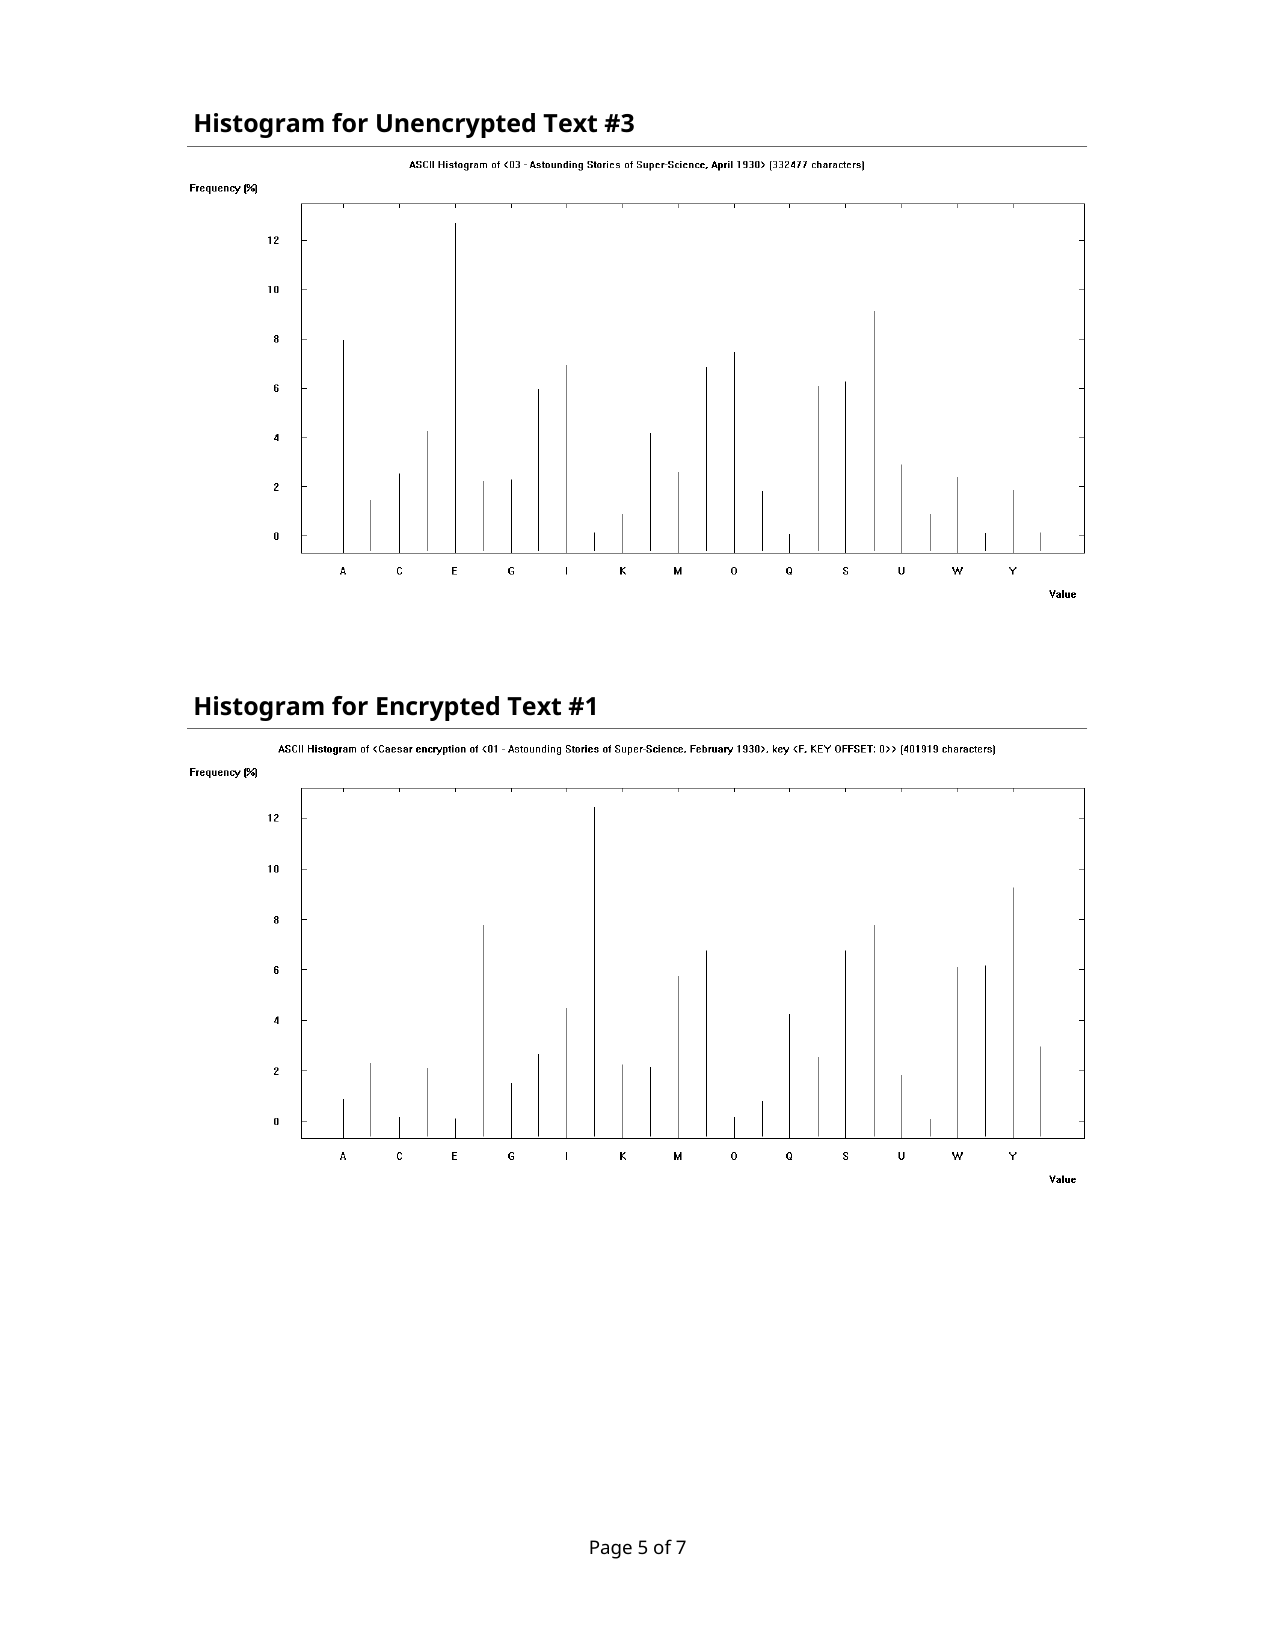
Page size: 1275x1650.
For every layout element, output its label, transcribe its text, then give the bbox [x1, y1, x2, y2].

subtitle Histogram for Unencrypted Text #3 [187, 100, 1087, 146]
subtitle Histogram for Encrypted Text #1 [187, 682, 1087, 728]
picture [187, 741, 1088, 1184]
picture [187, 159, 1088, 601]
